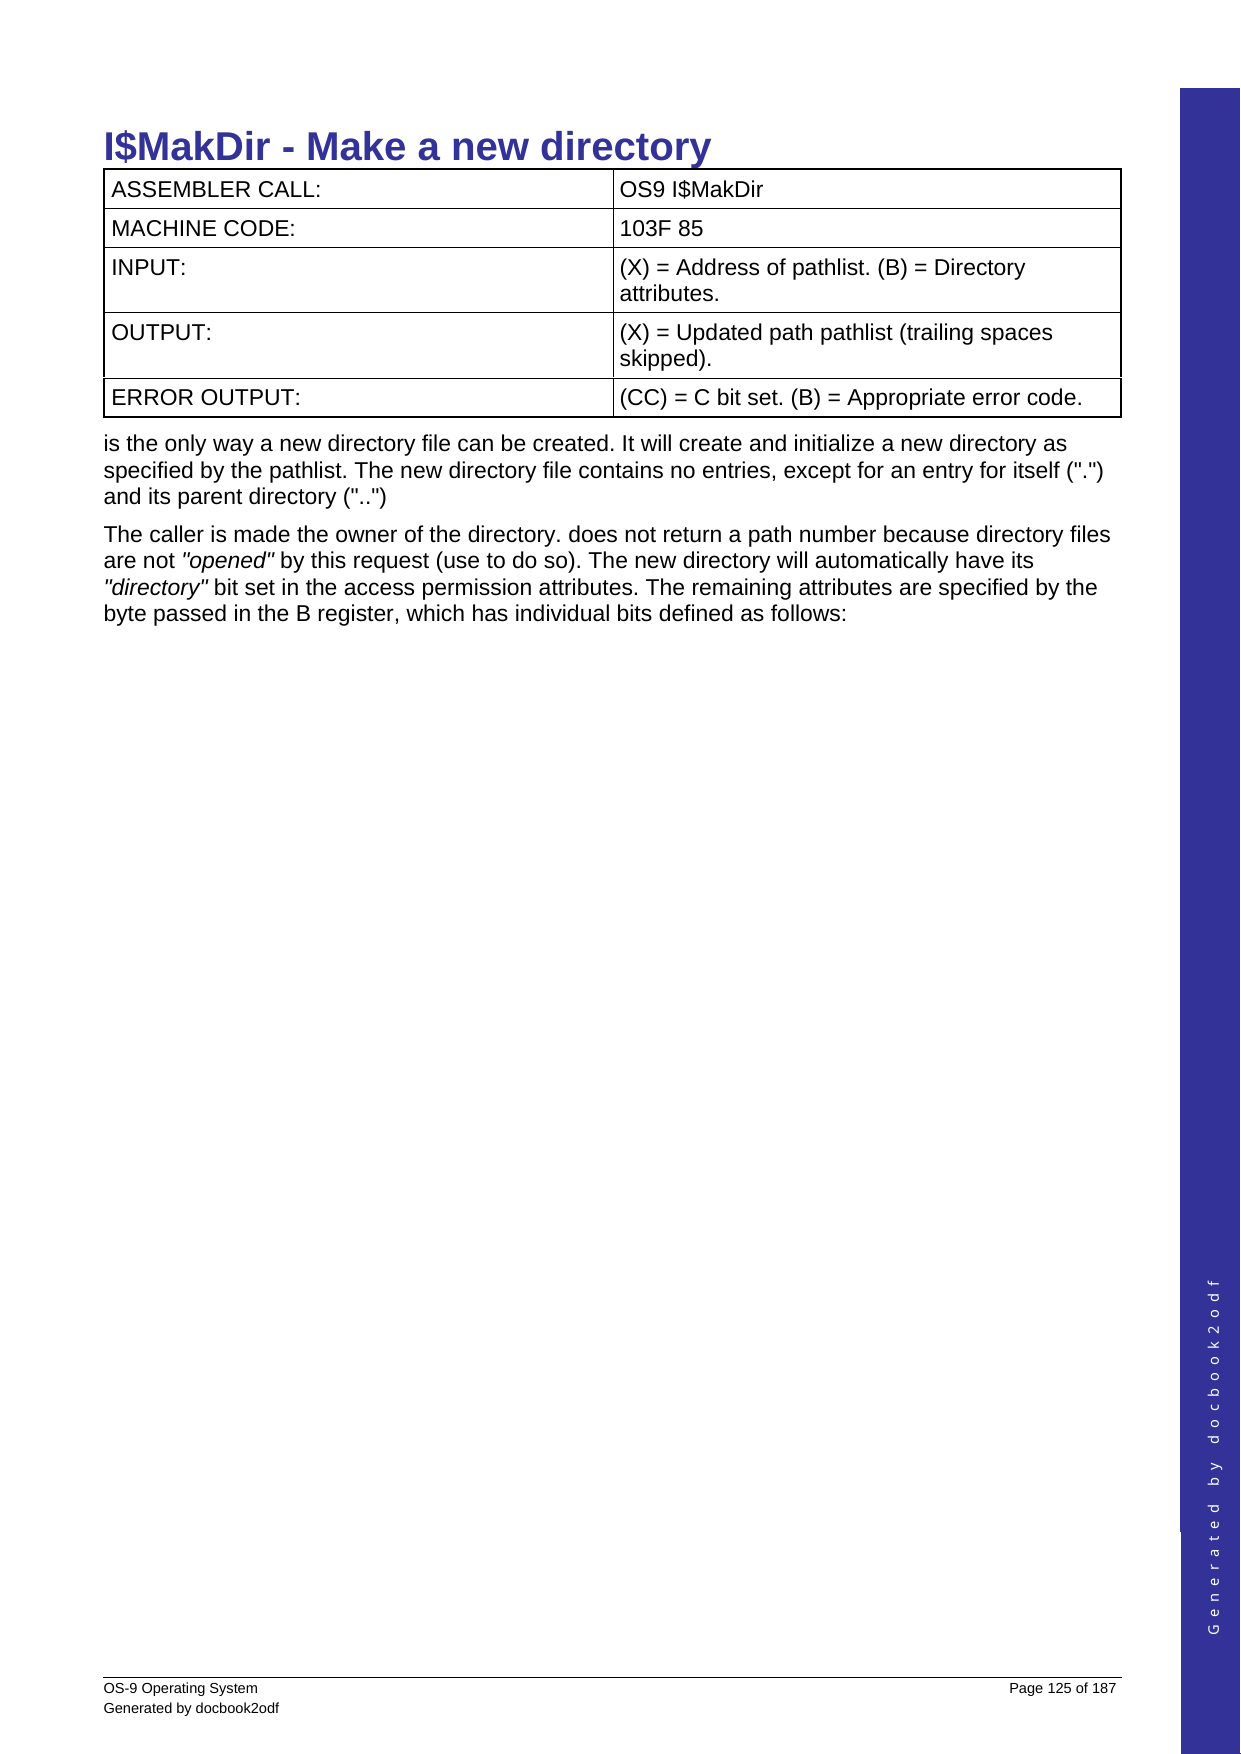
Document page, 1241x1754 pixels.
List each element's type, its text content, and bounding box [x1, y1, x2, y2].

text The caller is made the owner of the directory. does not return a path number because directory files are not "opened" by this request (use to do so). The new directory will automatically have its "directory" bit set in the access permission attributes. The remaining attributes are specified by the byte passed in the B register, which has individual bits defined as follows: [103, 521, 1122, 626]
table_cell MACHINE CODE: [105, 209, 613, 247]
table_cell OUTPUT: [105, 313, 613, 377]
table_cell ERROR OUTPUT: [105, 379, 613, 416]
table_header ASSEMBLER CALL: [105, 170, 613, 208]
subtitle I$MakDir - Make a new directory [103, 122, 1122, 168]
table_cell 103F 85 [614, 209, 1120, 247]
table_cell (X) = Updated path pathlist (trailing spaces skipped). [614, 313, 1120, 377]
table_cell INPUT: [105, 248, 613, 312]
table_cell (X) = Address of pathlist. (B) = Directory attributes. [614, 248, 1120, 312]
text is the only way a new directory file can be created. It will create and initialize a new directory as specified by the pathlist. The new directory file contains no entries, except for an entry for itself (".") and its parent directory ("..") [103, 430, 1122, 509]
table_header OS9 I$MakDir [614, 170, 1120, 208]
table_cell (CC) = C bit set. (B) = Appropriate error code. [614, 379, 1120, 416]
